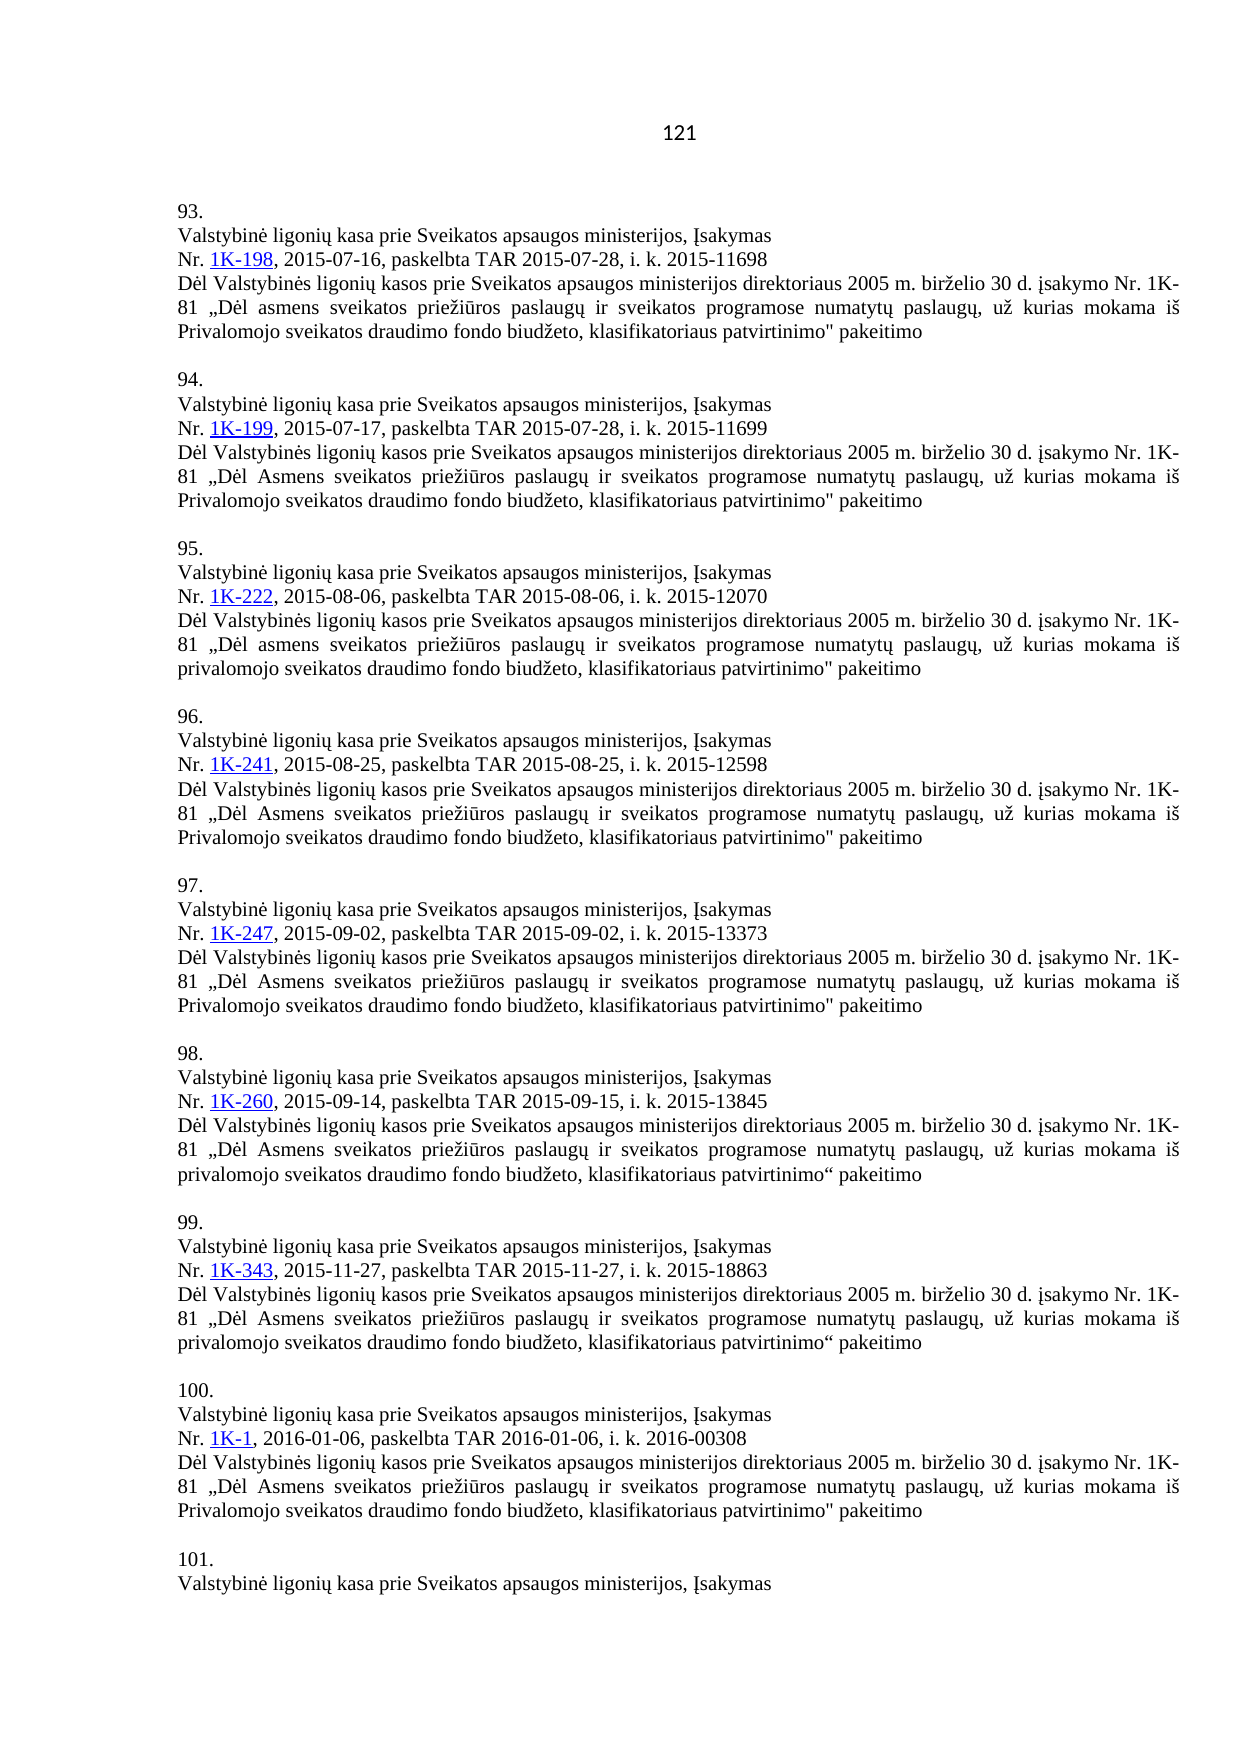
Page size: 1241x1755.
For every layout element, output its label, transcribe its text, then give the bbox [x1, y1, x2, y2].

text Dėl Valstybinės ligonių kasos prie Sveikatos apsaugos ministerijos direktoriaus 2005 m. birželio 30 d. įsakymo Nr. 1K-81 „Dėl asmens sveikatos priežiūros paslaugų ir sveikatos programose numatytų paslaugų, už kurias mokama iš privalomojo sveikatos draudimo fondo biudžeto, klasifikatoriaus patvirtinimo" pakeitimo [177, 608, 1181, 680]
text Valstybinė ligonių kasa prie Sveikatos apsaugos ministerijos, Įsakymas [177, 728, 1181, 752]
text 100. [177, 1378, 1181, 1402]
text Dėl Valstybinės ligonių kasos prie Sveikatos apsaugos ministerijos direktoriaus 2005 m. birželio 30 d. įsakymo Nr. 1K-81 „Dėl Asmens sveikatos priežiūros paslaugų ir sveikatos programose numatytų paslaugų, už kurias mokama iš privalomojo sveikatos draudimo fondo biudžeto, klasifikatoriaus patvirtinimo“ pakeitimo [177, 1113, 1181, 1186]
text Dėl Valstybinės ligonių kasos prie Sveikatos apsaugos ministerijos direktoriaus 2005 m. birželio 30 d. įsakymo Nr. 1K-81 „Dėl Asmens sveikatos priežiūros paslaugų ir sveikatos programose numatytų paslaugų, už kurias mokama iš privalomojo sveikatos draudimo fondo biudžeto, klasifikatoriaus patvirtinimo“ pakeitimo [177, 1282, 1181, 1354]
text Nr. 1K-199, 2015-07-17, paskelbta TAR 2015-07-28, i. k. 2015-11699 [177, 416, 1181, 439]
text Dėl Valstybinės ligonių kasos prie Sveikatos apsaugos ministerijos direktoriaus 2005 m. birželio 30 d. įsakymo Nr. 1K-81 „Dėl Asmens sveikatos priežiūros paslaugų ir sveikatos programose numatytų paslaugų, už kurias mokama iš Privalomojo sveikatos draudimo fondo biudžeto, klasifikatoriaus patvirtinimo" pakeitimo [177, 945, 1181, 1017]
text Valstybinė ligonių kasa prie Sveikatos apsaugos ministerijos, Įsakymas [177, 897, 1181, 921]
text Valstybinė ligonių kasa prie Sveikatos apsaugos ministerijos, Įsakymas [177, 1234, 1181, 1258]
text 98. [177, 1041, 1181, 1065]
text 97. [177, 873, 1181, 897]
text Nr. 1K-1, 2016-01-06, paskelbta TAR 2016-01-06, i. k. 2016-00308 [177, 1426, 1181, 1450]
text Nr. 1K-241, 2015-08-25, paskelbta TAR 2015-08-25, i. k. 2015-12598 [177, 752, 1181, 776]
text 94. [177, 367, 1181, 391]
text Nr. 1K-343, 2015-11-27, paskelbta TAR 2015-11-27, i. k. 2015-18863 [177, 1258, 1181, 1282]
text Valstybinė ligonių kasa prie Sveikatos apsaugos ministerijos, Įsakymas [177, 560, 1181, 584]
text Dėl Valstybinės ligonių kasos prie Sveikatos apsaugos ministerijos direktoriaus 2005 m. birželio 30 d. įsakymo Nr. 1K-81 „Dėl asmens sveikatos priežiūros paslaugų ir sveikatos programose numatytų paslaugų, už kurias mokama iš Privalomojo sveikatos draudimo fondo biudžeto, klasifikatoriaus patvirtinimo" pakeitimo [177, 271, 1181, 343]
text Dėl Valstybinės ligonių kasos prie Sveikatos apsaugos ministerijos direktoriaus 2005 m. birželio 30 d. įsakymo Nr. 1K-81 „Dėl Asmens sveikatos priežiūros paslaugų ir sveikatos programose numatytų paslaugų, už kurias mokama iš Privalomojo sveikatos draudimo fondo biudžeto, klasifikatoriaus patvirtinimo" pakeitimo [177, 776, 1181, 849]
text Valstybinė ligonių kasa prie Sveikatos apsaugos ministerijos, Įsakymas [177, 1571, 1181, 1594]
text 96. [177, 704, 1181, 728]
text 95. [177, 536, 1181, 560]
text 99. [177, 1209, 1181, 1234]
text Nr. 1K-222, 2015-08-06, paskelbta TAR 2015-08-06, i. k. 2015-12070 [177, 584, 1181, 608]
text Dėl Valstybinės ligonių kasos prie Sveikatos apsaugos ministerijos direktoriaus 2005 m. birželio 30 d. įsakymo Nr. 1K-81 „Dėl Asmens sveikatos priežiūros paslaugų ir sveikatos programose numatytų paslaugų, už kurias mokama iš Privalomojo sveikatos draudimo fondo biudžeto, klasifikatoriaus patvirtinimo" pakeitimo [177, 439, 1181, 512]
text Nr. 1K-260, 2015-09-14, paskelbta TAR 2015-09-15, i. k. 2015-13845 [177, 1089, 1181, 1113]
text Valstybinė ligonių kasa prie Sveikatos apsaugos ministerijos, Įsakymas [177, 223, 1181, 247]
text Valstybinė ligonių kasa prie Sveikatos apsaugos ministerijos, Įsakymas [177, 391, 1181, 416]
text Valstybinė ligonių kasa prie Sveikatos apsaugos ministerijos, Įsakymas [177, 1402, 1181, 1426]
text Valstybinė ligonių kasa prie Sveikatos apsaugos ministerijos, Įsakymas [177, 1065, 1181, 1089]
text Nr. 1K-198, 2015-07-16, paskelbta TAR 2015-07-28, i. k. 2015-11698 [177, 247, 1181, 271]
text Dėl Valstybinės ligonių kasos prie Sveikatos apsaugos ministerijos direktoriaus 2005 m. birželio 30 d. įsakymo Nr. 1K-81 „Dėl Asmens sveikatos priežiūros paslaugų ir sveikatos programose numatytų paslaugų, už kurias mokama iš Privalomojo sveikatos draudimo fondo biudžeto, klasifikatoriaus patvirtinimo" pakeitimo [177, 1450, 1181, 1522]
text 101. [177, 1546, 1181, 1571]
text Nr. 1K-247, 2015-09-02, paskelbta TAR 2015-09-02, i. k. 2015-13373 [177, 921, 1181, 945]
text 93. [177, 199, 1181, 223]
